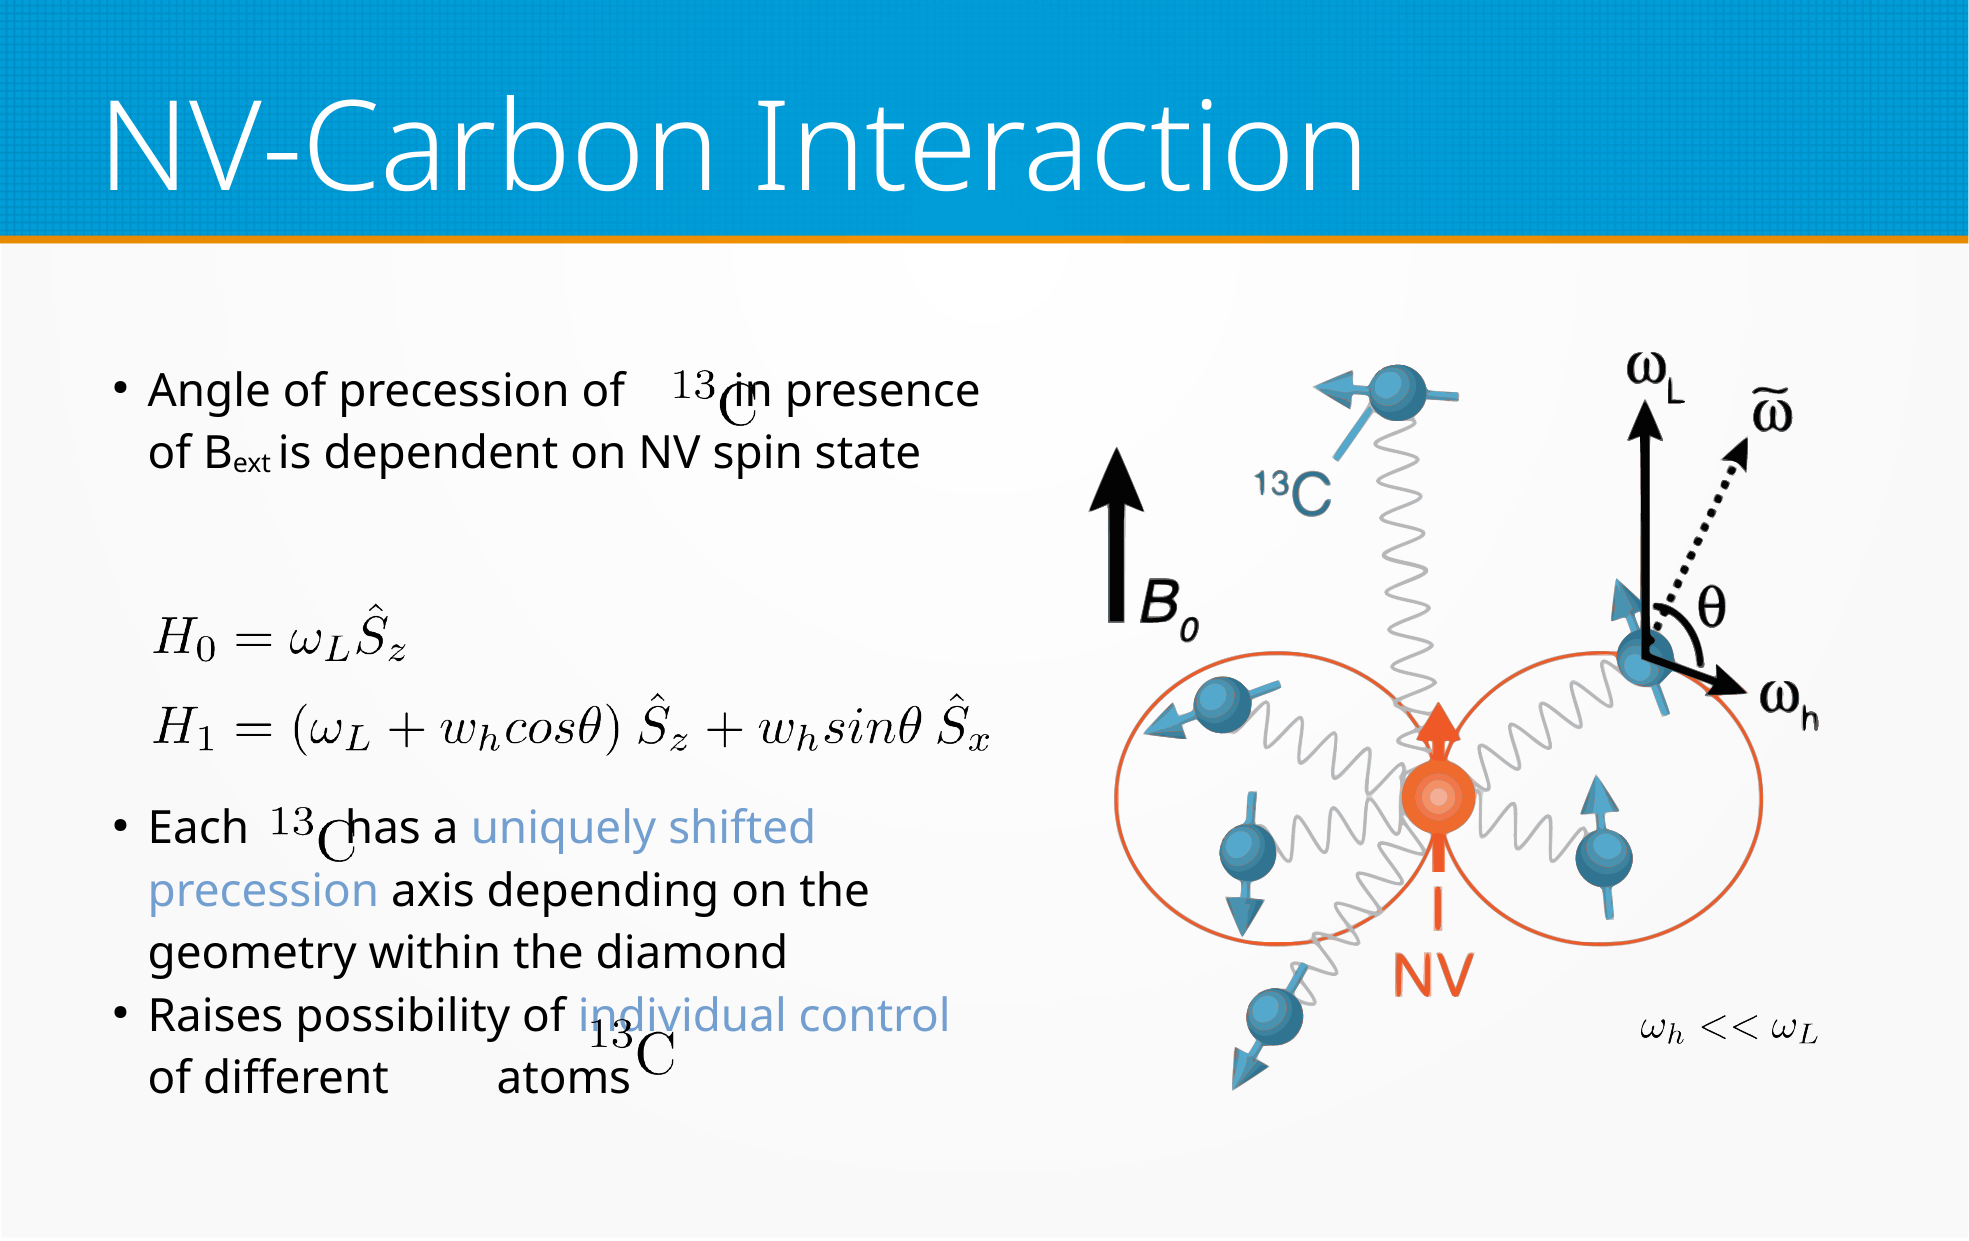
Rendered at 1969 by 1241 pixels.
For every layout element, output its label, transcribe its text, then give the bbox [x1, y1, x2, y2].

title NV-Carbon Interaction [98, 19, 1870, 227]
text_box Angle of precession of in presence of Bext is dependent on NV spin state Each has a uniquely shifted precession axis depending on the geometry within the diamond Raises possibility of individual control of different atoms [106, 372, 1004, 1092]
picture [0, 236, 1969, 1241]
